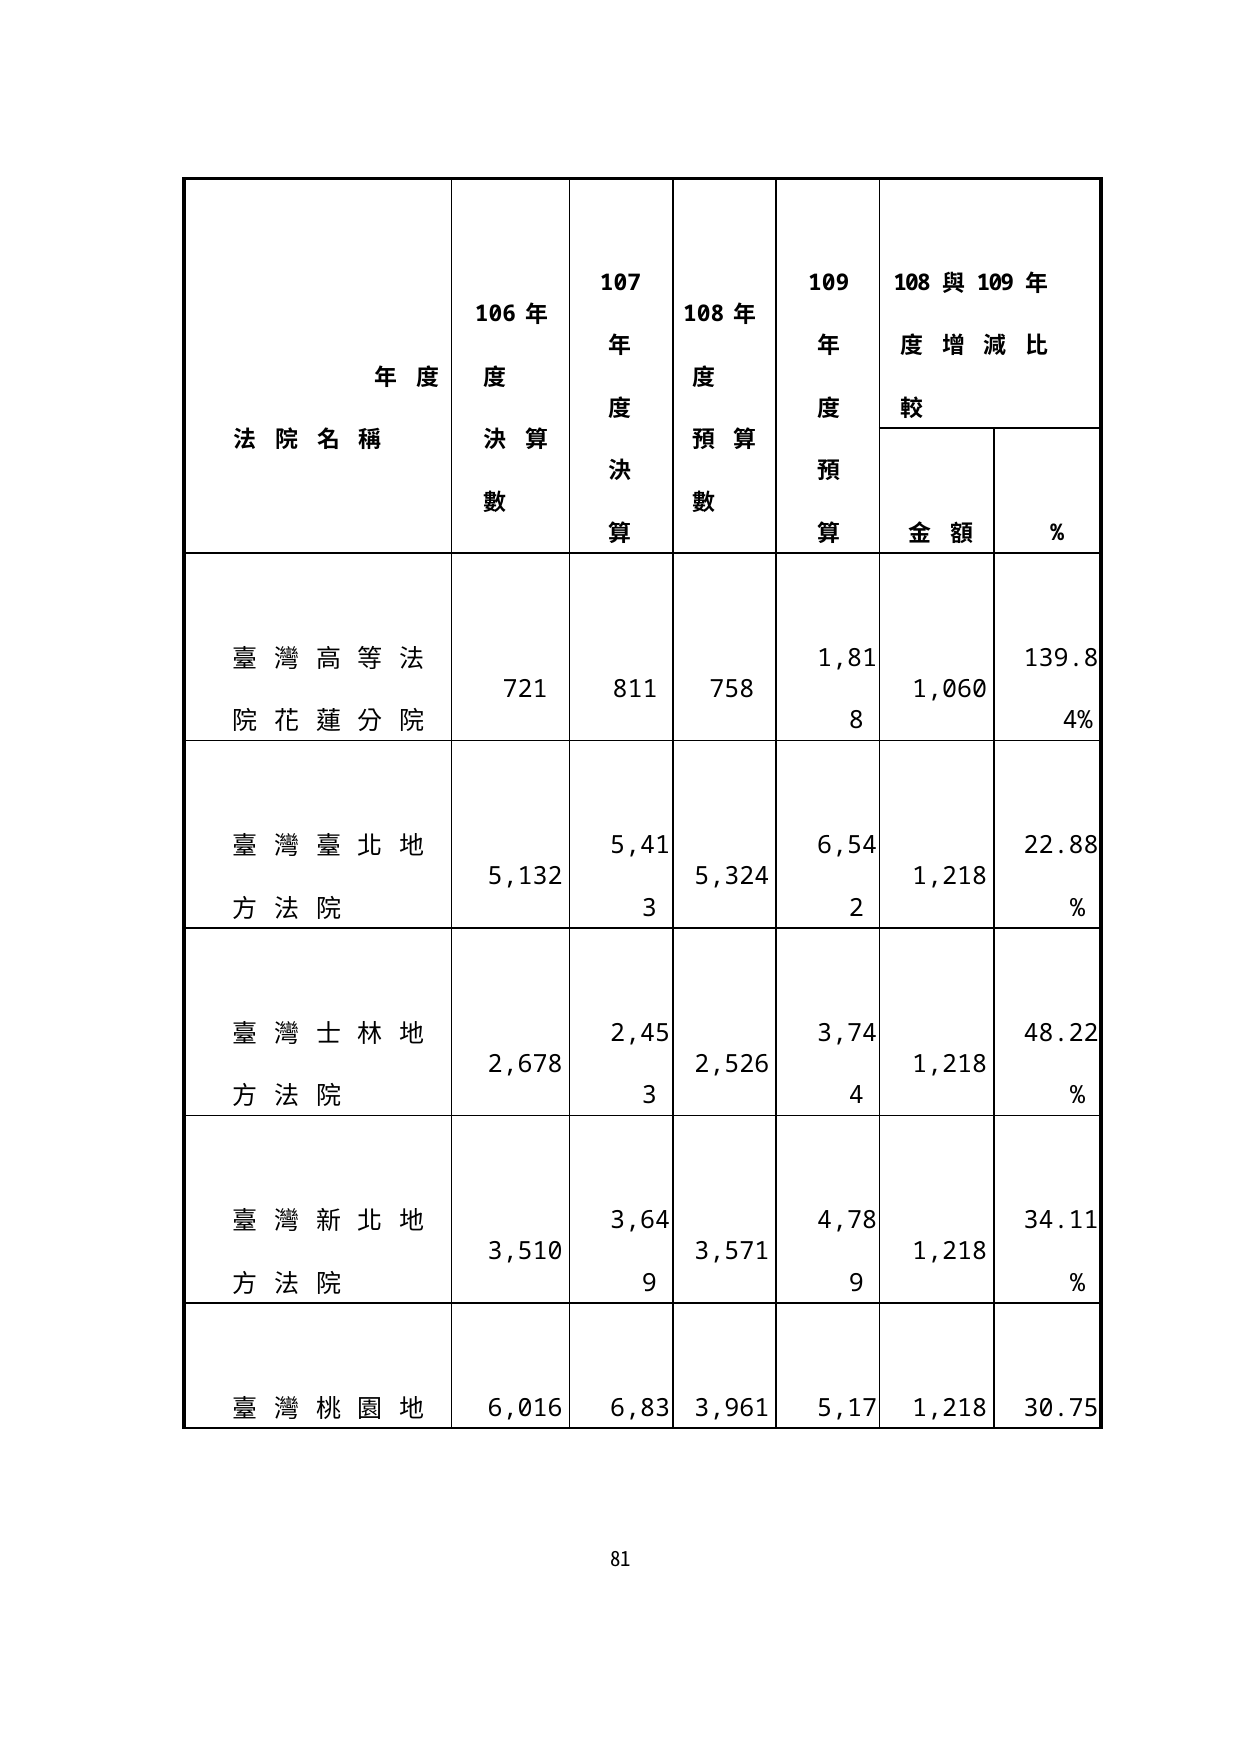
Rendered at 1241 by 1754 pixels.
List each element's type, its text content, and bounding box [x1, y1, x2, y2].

table_cell 2,526 [674, 929, 775, 1115]
table_cell 22.88% [995, 741, 1099, 927]
table_cell % [995, 429, 1099, 552]
table_cell 6,83 [570, 1304, 672, 1427]
table_header 107年度 決算數 [570, 180, 672, 552]
table_cell 3,649 [570, 1116, 672, 1302]
table_cell 1,060 [880, 554, 993, 740]
table_cell 3,571 [674, 1116, 775, 1302]
table_cell 758 [674, 554, 775, 740]
table_header 109年度 預算案數 [777, 180, 879, 552]
table_cell 臺灣高等法院花蓮分院 [186, 554, 451, 740]
table_cell 3,961 [674, 1304, 775, 1427]
table_cell 臺灣新北地方法院 [186, 1116, 451, 1302]
table_header 108年度 預算數 [674, 180, 775, 552]
table_header 年度 法院名稱 [186, 180, 451, 552]
table_cell 811 [570, 554, 672, 740]
table_cell 臺灣士林地方法院 [186, 929, 451, 1115]
table_cell 3,744 [777, 929, 879, 1115]
table_cell 6,016 [452, 1304, 569, 1427]
table_cell 30.75 [995, 1304, 1099, 1427]
table_cell 5,132 [452, 741, 569, 927]
table_cell 2,678 [452, 929, 569, 1115]
table_cell 1,218 [880, 1116, 993, 1302]
table_cell 721 [452, 554, 569, 740]
table_cell 5,324 [674, 741, 775, 927]
table_cell 5,17 [777, 1304, 879, 1427]
table_cell 1,218 [880, 1304, 993, 1427]
table_cell 臺灣臺北地方法院 [186, 741, 451, 927]
table_cell 5,413 [570, 741, 672, 927]
table_header 106年度 決算數 [452, 180, 569, 552]
table_cell 6,542 [777, 741, 879, 927]
table_cell 臺灣桃園地 [186, 1304, 451, 1427]
table_cell 34.11% [995, 1116, 1099, 1302]
table_cell 139.84% [995, 554, 1099, 740]
table_cell 1,818 [777, 554, 879, 740]
table_cell 4,789 [777, 1116, 879, 1302]
table_cell 1,218 [880, 929, 993, 1115]
table_cell 金額 [880, 429, 993, 552]
table_cell 48.22% [995, 929, 1099, 1115]
table_cell 3,510 [452, 1116, 569, 1302]
table_header 108與109年度增減比較 [880, 180, 1099, 427]
table_cell 1,218 [880, 741, 993, 927]
table_cell 2,453 [570, 929, 672, 1115]
